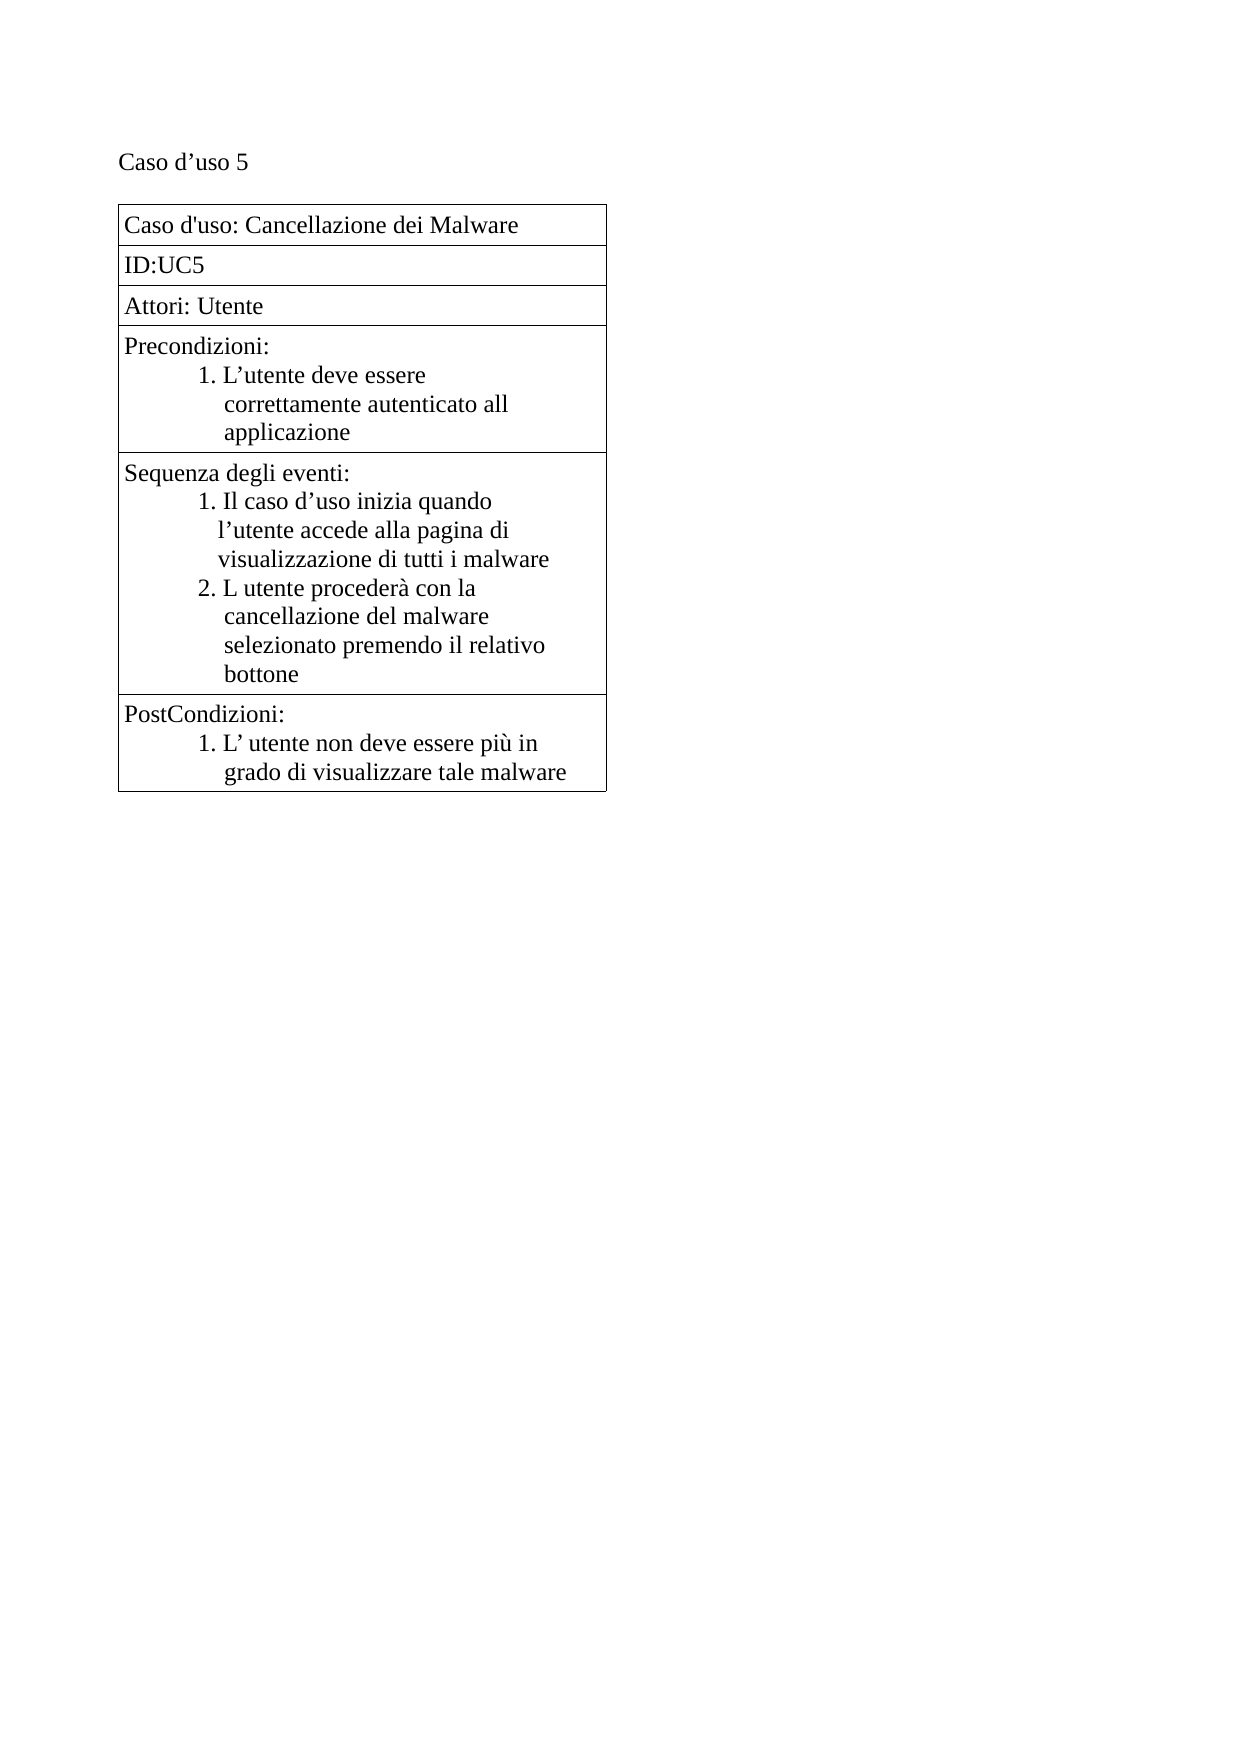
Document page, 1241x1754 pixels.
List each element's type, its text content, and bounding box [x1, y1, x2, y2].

table_cell PostCondizioni: 1. L’ utente non deve essere più in grado di visualizzare tale malware [119, 695, 606, 791]
table_cell Precondizioni: 1. L’utente deve essere correttamente autenticato all applicazione [119, 326, 606, 452]
table_header Caso d'uso: Cancellazione dei Malware [119, 205, 606, 245]
table_cell Attori: Utente [119, 286, 606, 325]
table_cell ID:UC5 [119, 246, 606, 285]
text Caso d’uso 5 [118, 147, 1122, 176]
table_cell Sequenza degli eventi: 1. Il caso d’uso inizia quando l’utente accede alla pagina di visualizzazione di tutti i malware 2. L utente procederà con la cancellazione del malware selezionato premendo il relativo bottone [119, 453, 606, 693]
